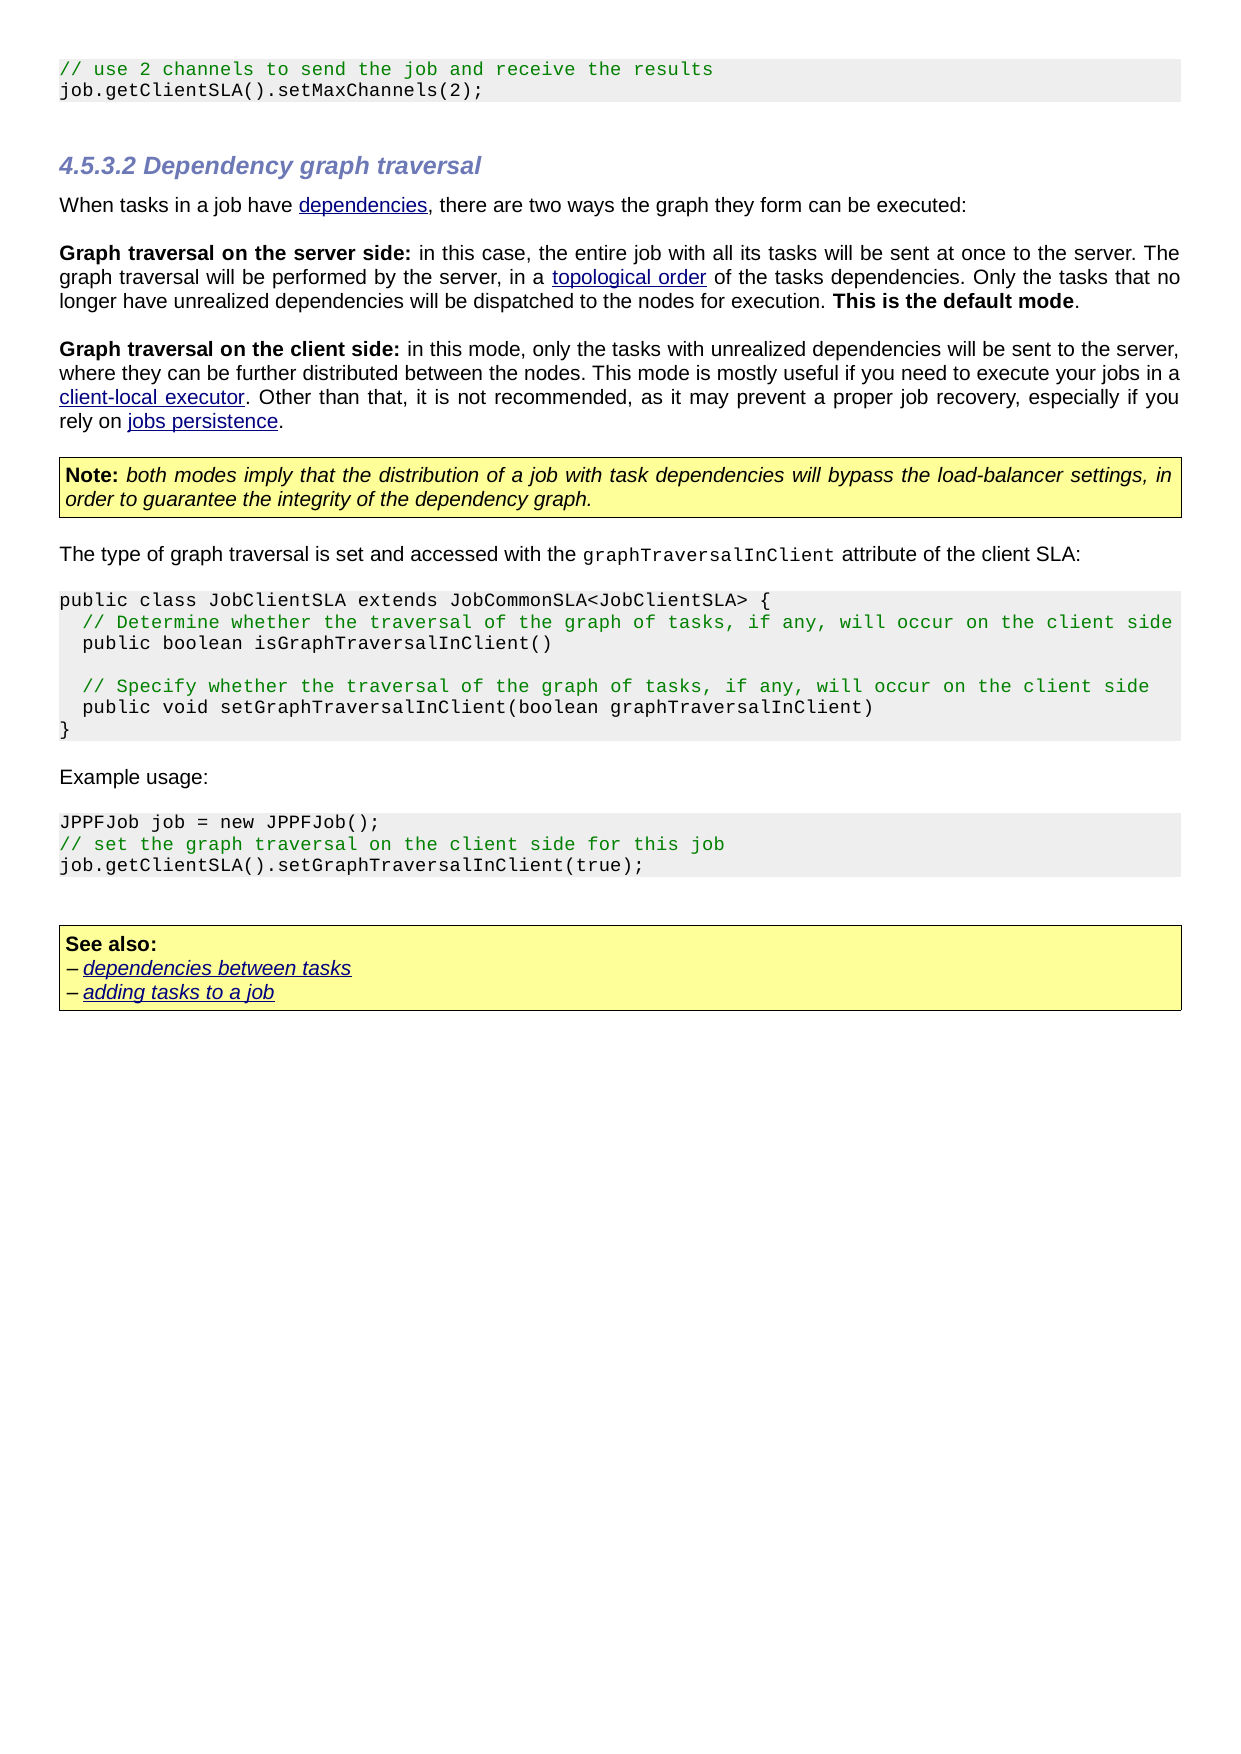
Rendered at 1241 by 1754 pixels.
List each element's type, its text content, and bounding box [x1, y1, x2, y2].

text job.getClientSLA().setMaxChannels(2); [59, 81, 1181, 102]
text When tasks in a job have dependencies, there are two ways the graph they form can be executed: [59, 193, 1181, 217]
list adding tasks to a job [60, 973, 1181, 1010]
text Graph traversal on the server side: in this case, the entire job with all its tasks will be sent at once to the server. The graph traversal will be performed by the server, in a topological order of the tasks dependencies. Only the tasks that no longer have unrealized dependencies will be dispatched to the nodes for execution. This is the default mode. [59, 241, 1181, 313]
list dependencies between tasks [60, 949, 1181, 973]
text job.getClientSLA().setGraphTraversalInClient(true); [59, 856, 1181, 877]
text public boolean isGraphTraversalInClient() [59, 633, 1181, 655]
text public void setGraphTraversalInClient(boolean graphTraversalInClient) [59, 698, 1181, 719]
text The type of graph traversal is set and accessed with the graphTraversalInClient attribute of the client SLA: [59, 542, 1181, 566]
text // use 2 channels to send the job and receive the results [59, 59, 1181, 81]
text // Determine whether the traversal of the graph of tasks, if any, will occur on the client side [59, 612, 1181, 633]
text // set the graph traversal on the client side for this job [59, 834, 1181, 856]
text See also: [60, 926, 1181, 949]
text } [59, 719, 1181, 741]
text Example usage: [59, 765, 1181, 789]
text // Specify whether the traversal of the graph of tasks, if any, will occur on the client side [59, 676, 1181, 698]
text Note: both modes imply that the distribution of a job with task dependencies will bypass the load-balancer settings, in order to guarantee the integrity of the dependency graph. [60, 458, 1181, 517]
text public class JobClientSLA extends JobCommonSLA<JobClientSLA> { [59, 591, 1181, 612]
text JPPFJob job = new JPPFJob(); [59, 813, 1181, 834]
subtitle Dependency graph traversal [59, 151, 1181, 180]
text Graph traversal on the client side: in this mode, only the tasks with unrealized dependencies will be sent to the server, where they can be further distributed between the nodes. This mode is mostly useful if you need to execute your jobs in a client-local executor. Other than that, it is not recommended, as it may prevent a proper job recovery, especially if you rely on jobs persistence. [59, 337, 1181, 433]
